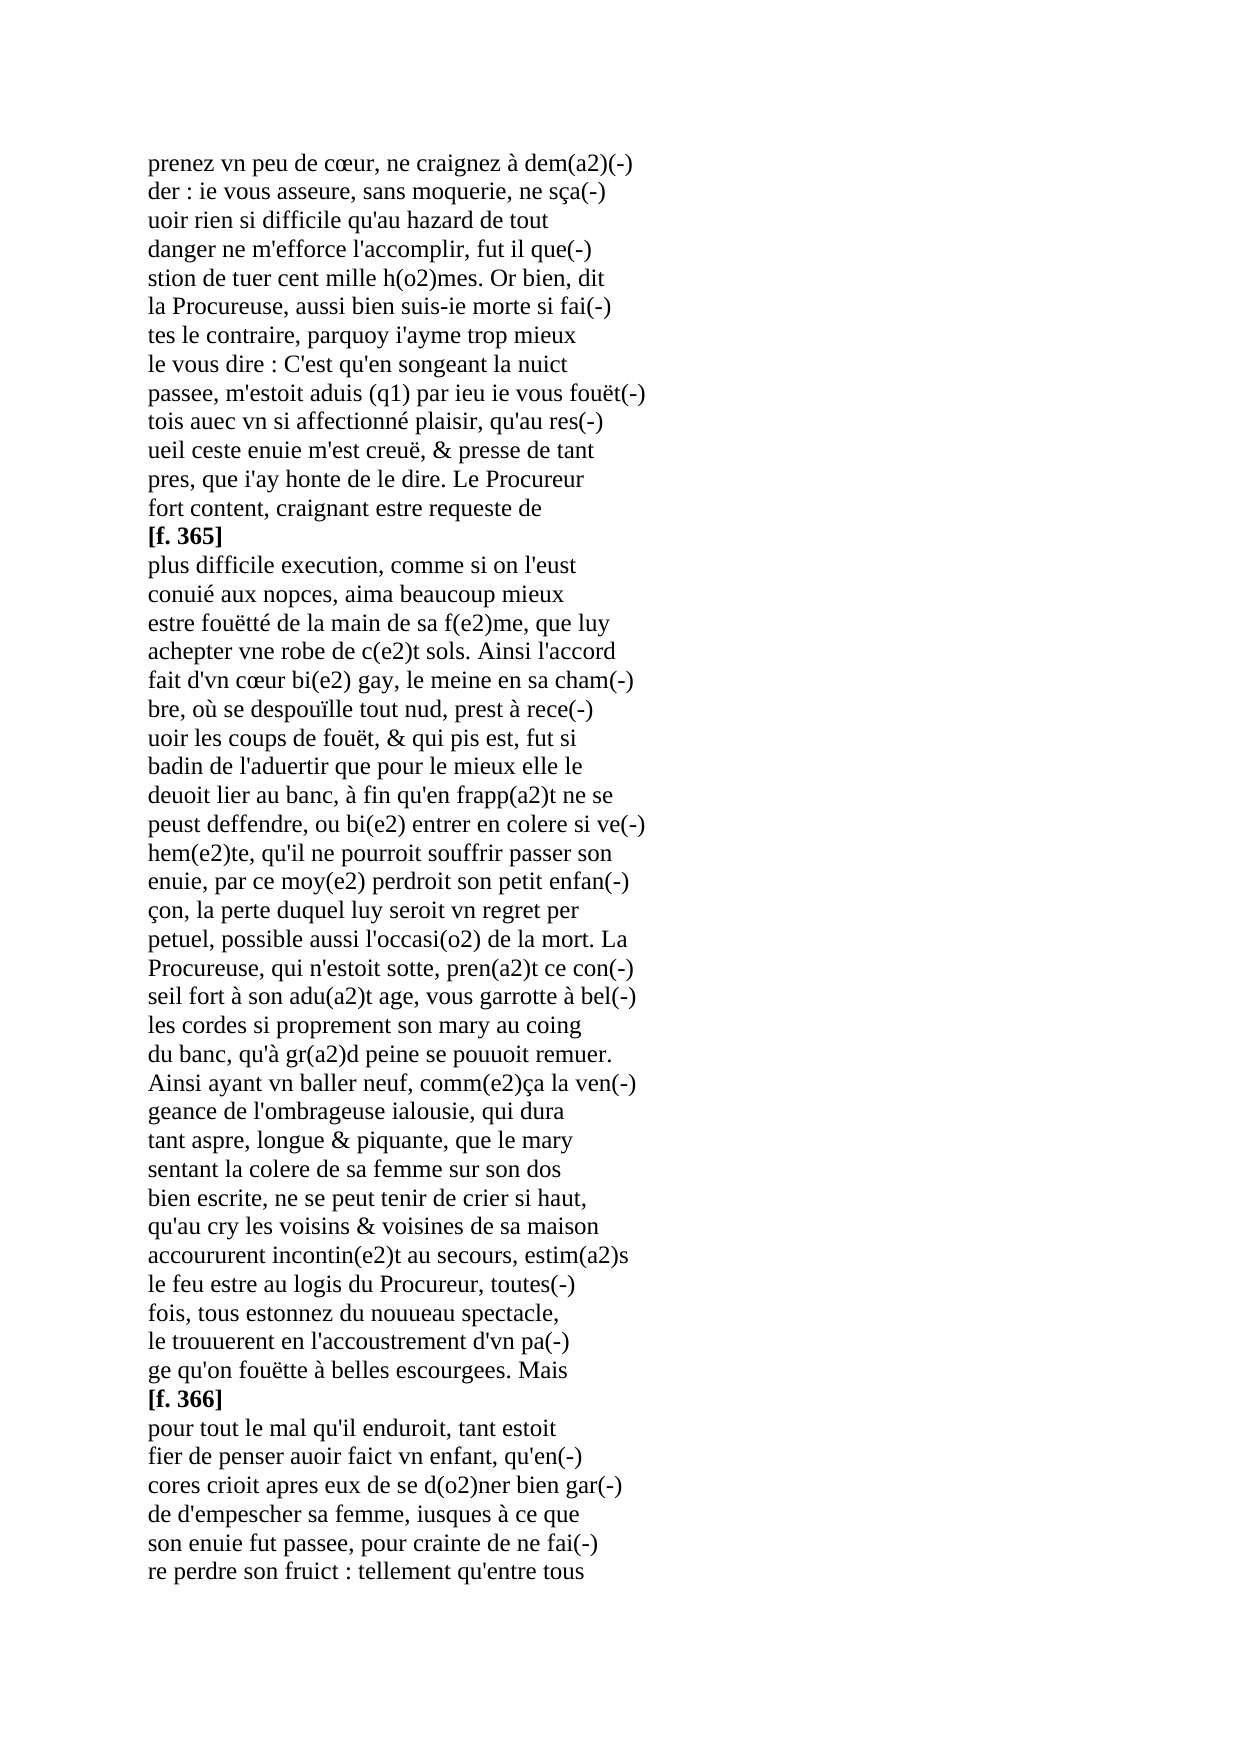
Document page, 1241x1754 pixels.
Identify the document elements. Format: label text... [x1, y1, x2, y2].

text prenez vn peu de cœur, ne craignez à dem(a2)(-) der : ie vous asseure, sans moquerie, ne sça(-) uoir rien si difficile qu'au hazard de tout danger ne m'efforce l'accomplir, fut il que(-) stion de tuer cent mille h(o2)mes. Or bien, dit la Procureuse, aussi bien suis-ie morte si fai(-) tes le contraire, parquoy i'ayme trop mieux le vous dire : C'est qu'en songeant la nuict passee, m'estoit aduis (q1) par ieu ie vous fouët(-) tois auec vn si affectionné plaisir, qu'au res(-) ueil ceste enuie m'est creuë, & presse de tant pres, que i'ay honte de le dire. Le Procureur fort content, craignant estre requeste de [f. 365] plus difficile execution, comme si on l'eust conuié aux nopces, aima beaucoup mieux estre fouëtté de la main de sa f(e2)me, que luy achepter vne robe de c(e2)t sols. Ainsi l'accord fait d'vn cœur bi(e2) gay, le meine en sa cham(-) bre, où se despouïlle tout nud, prest à rece(-) uoir les coups de fouët, & qui pis est, fut si badin de l'aduertir que pour le mieux elle le deuoit lier au banc, à fin qu'en frapp(a2)t ne se peust deffendre, ou bi(e2) entrer en colere si ve(-) hem(e2)te, qu'il ne pourroit souffrir passer son enuie, par ce moy(e2) perdroit son petit enfan(-) çon, la perte duquel luy seroit vn regret per petuel, possible aussi l'occasi(o2) de la mort. La Procureuse, qui n'estoit sotte, pren(a2)t ce con(-) seil fort à son adu(a2)t age, vous garrotte à bel(-) les cordes si proprement son mary au coing du banc, qu'à gr(a2)d peine se pouuoit remuer. Ainsi ayant vn baller neuf, comm(e2)ça la ven(-) geance de l'ombrageuse ialousie, qui dura tant aspre, longue & piquante, que le mary sentant la colere de sa femme sur son dos bien escrite, ne se peut tenir de crier si haut, qu'au cry les voisins & voisines de sa maison accoururent incontin(e2)t au secours, estim(a2)s le feu estre au logis du Procureur, toutes(-) fois, tous estonnez du nouueau spectacle, le trouuerent en l'accoustrement d'vn pa(-) ge qu'on fouëtte à belles escourgees. Mais [f. 366] pour tout le mal qu'il enduroit, tant estoit fier de penser auoir faict vn enfant, qu'en(-) cores crioit apres eux de se d(o2)ner bien gar(-) de d'empescher sa femme, iusques à ce que son enuie fut passee, pour crainte de ne fai(-) re perdre son fruict : tellement qu'entre tous [148, 148, 1093, 1585]
